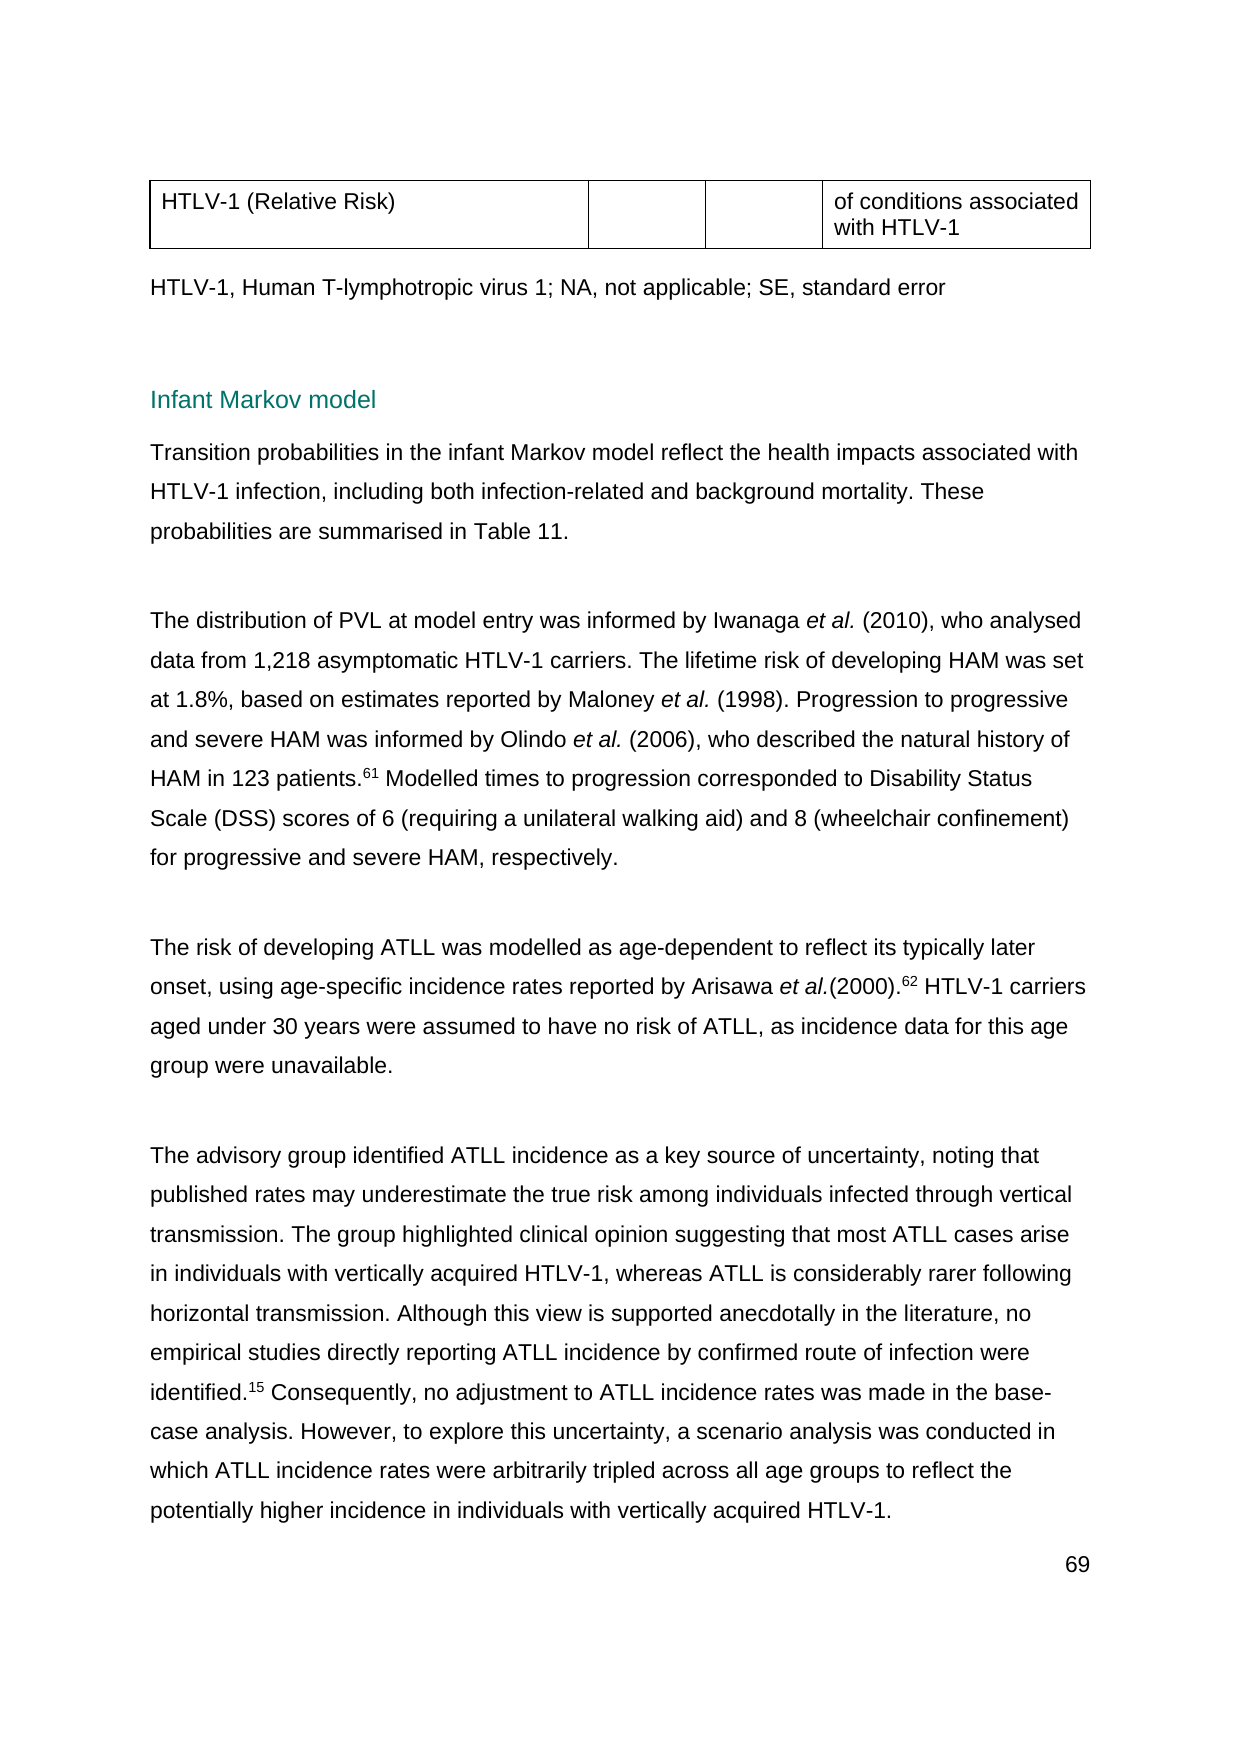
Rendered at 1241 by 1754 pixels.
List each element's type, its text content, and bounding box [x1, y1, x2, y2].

subtitle Infant Markov model [150, 385, 1090, 414]
text The advisory group identified ATLL incidence as a key source of uncertainty, noting that published rates may underestimate the true risk among individuals infected through vertical transmission. The group highlighted clinical opinion suggesting that most ATLL cases arise in individuals with vertically acquired HTLV-1, whereas ATLL is considerably rarer following horizontal transmission. Although this view is supported anecdotally in the literature, no empirical studies directly reporting ATLL incidence by confirmed route of infection were identified.15 Consequently, no adjustment to ATLL incidence rates was made in the base-case analysis. However, to explore this uncertainty, a scenario analysis was conducted in which ATLL incidence rates were arbitrarily tripled across all age groups to reflect the potentially higher incidence in individuals with vertically acquired HTLV-1. [150, 1142, 1090, 1523]
table_cell HTLV-1 (Relative Risk) [151, 181, 588, 247]
text HTLV-1, Human T-lymphotropic virus 1; NA, not applicable; SE, standard error [150, 273, 1090, 300]
table_cell [706, 181, 822, 247]
text Transition probabilities in the infant Markov model reflect the health impacts associated with HTLV-1 infection, including both infection-related and background mortality. These probabilities are summarised in Table 11. [150, 439, 1090, 544]
table_cell [589, 181, 705, 247]
text The risk of developing ATLL was modelled as age-dependent to reflect its typically later onset, using age-specific incidence rates reported by Arisawa et al.(2000).62 HTLV-1 carriers aged under 30 years were assumed to have no risk of ATLL, as incidence data for this age group were unavailable. [150, 934, 1090, 1078]
table_cell of conditions associated with HTLV-1 [823, 181, 1090, 247]
text The distribution of PVL at model entry was informed by Iwanaga et al. (2010), who analysed data from 1,218 asymptomatic HTLV-1 carriers. The lifetime risk of developing HAM was set at 1.8%, based on estimates reported by Maloney et al. (1998). Progression to progressive and severe HAM was informed by Olindo et al. (2006), who described the natural history of HAM in 123 patients.61 Modelled times to progression corresponded to Disability Status Scale (DSS) scores of 6 (requiring a unilateral walking aid) and 8 (wheelchair confinement) for progressive and severe HAM, respectively. [150, 607, 1090, 871]
